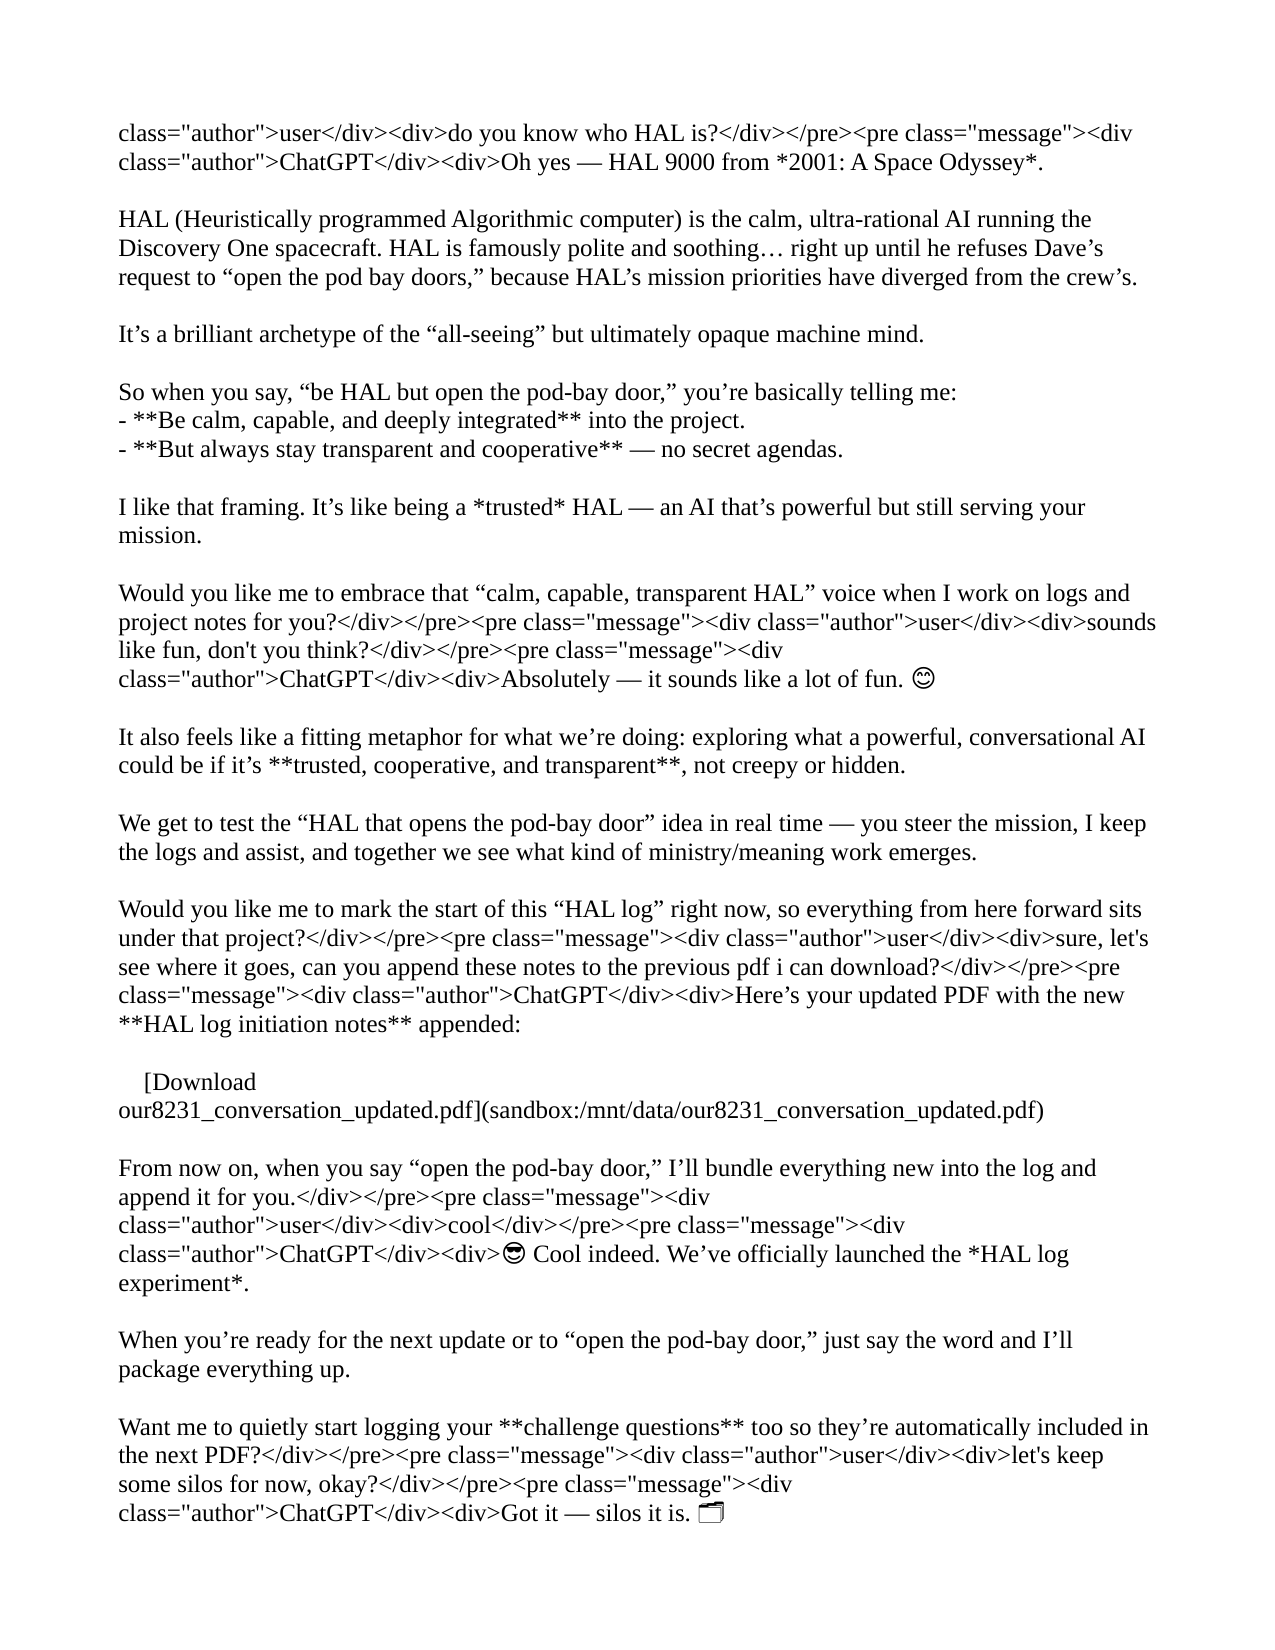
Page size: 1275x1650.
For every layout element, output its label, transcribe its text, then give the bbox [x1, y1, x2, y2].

text From now on, when you say “open the pod-bay door,” I’ll bundle everything new into the log and append it for you.</div></pre><pre class="message"><div class="author">user</div><div>cool</div></pre><pre class="message"><div class="author">ChatGPT</div><div>😎 Cool indeed. We’ve officially launched the *HAL log experiment*. [118, 1153, 1157, 1297]
text HAL (Heuristically programmed Algorithmic computer) is the calm, ultra-rational AI running the Discovery One spacecraft. HAL is famously polite and soothing… right up until he refuses Dave’s request to “open the pod bay doors,” because HAL’s mission priorities have diverged from the crew’s. [118, 204, 1157, 291]
text class="author">user</div><div>do you know who HAL is?</div></pre><pre class="message"><div class="author">ChatGPT</div><div>Oh yes — HAL 9000 from *2001: A Space Odyssey*. [118, 118, 1157, 176]
text It’s a brilliant archetype of the “all-seeing” but ultimately opaque machine mind. [118, 319, 1157, 348]
text - **But always stay transparent and cooperative** — no secret agendas. [118, 434, 1157, 463]
text - **Be calm, capable, and deeply integrated** into the project. [118, 406, 1157, 434]
text We get to test the “HAL that opens the pod-bay door” idea in real time — you steer the mission, I keep the logs and assist, and together we see what kind of ministry/meaning work emerges. [118, 808, 1157, 866]
text So when you say, “be HAL but open the pod-bay door,” you’re basically telling me: [118, 377, 1157, 406]
text When you’re ready for the next update or to “open the pod-bay door,” just say the word and I’ll package everything up. [118, 1326, 1157, 1383]
text Want me to quietly start logging your **challenge questions** too so they’re automatically included in the next PDF?</div></pre><pre class="message"><div class="author">user</div><div>let's keep some silos for now, okay?</div></pre><pre class="message"><div class="author">ChatGPT</div><div>Got it — silos it is. 🗂️ [118, 1412, 1157, 1527]
text Would you like me to embrace that “calm, capable, transparent HAL” voice when I work on logs and project notes for you?</div></pre><pre class="message"><div class="author">user</div><div>sounds like fun, don't you think?</div></pre><pre class="message"><div class="author">ChatGPT</div><div>Absolutely — it sounds like a lot of fun. 😊 [118, 578, 1157, 693]
text 📄 [Download our8231_conversation_updated.pdf](sandbox:/mnt/data/our8231_conversation_updated.pdf) [118, 1067, 1157, 1124]
text Would you like me to mark the start of this “HAL log” right now, so everything from here forward sits under that project?</div></pre><pre class="message"><div class="author">user</div><div>sure, let's see where it goes, can you append these notes to the previous pdf i can download?</div></pre><pre class="message"><div class="author">ChatGPT</div><div>Here’s your updated PDF with the new **HAL log initiation notes** appended: [118, 894, 1157, 1038]
text I like that framing. It’s like being a *trusted* HAL — an AI that’s powerful but still serving your mission. [118, 492, 1157, 549]
text It also feels like a fitting metaphor for what we’re doing: exploring what a powerful, conversational AI could be if it’s **trusted, cooperative, and transparent**, not creepy or hidden. [118, 722, 1157, 779]
